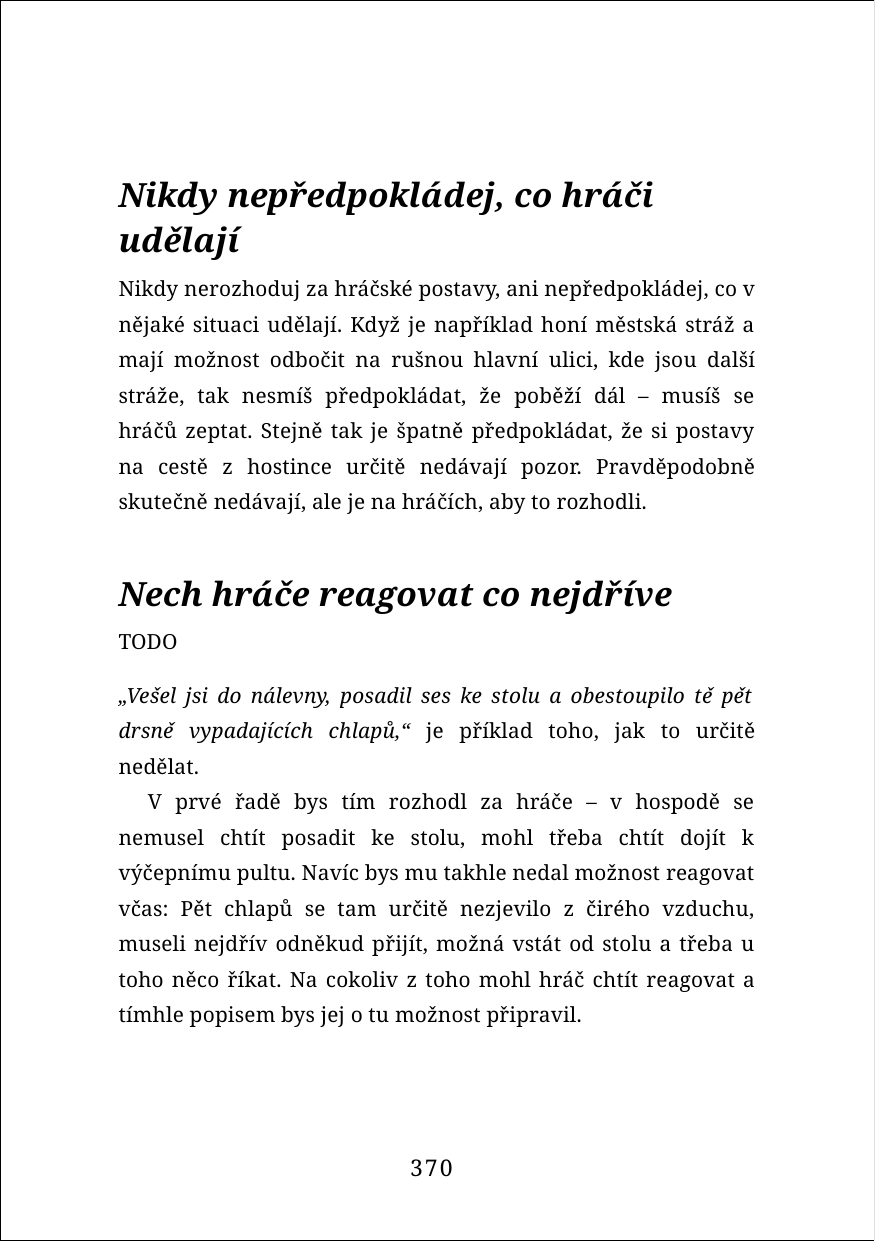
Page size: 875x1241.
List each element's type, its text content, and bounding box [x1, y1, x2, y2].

text „Vešel jsi do nálevny, posadil ses ke stolu a obestoupilo tě pět drsně vypadajících chlapů,“ je příklad toho, jak to určitě nedělat. V prvé řadě bys tím rozhodl za hráče – v hospodě se nemusel chtít posadit ke stolu, mohl třeba chtít dojít k výčepnímu pultu. Navíc bys mu takhle nedal možnost reagovat včas: Pět chlapů se tam určitě nezjevilo z čirého vzduchu, museli nejdřív odněkud přijít, možná vstát od stolu a třeba u toho něco říkat. Na cokoliv z toho mohl hráč chtít reagovat a tímhle popisem bys jej o tu možnost připravil. [118, 681, 756, 1029]
text TODO [118, 627, 756, 656]
subtitle Nikdy nepředpokládej, co hráči udělají [118, 172, 756, 263]
subtitle Nech hráče reagovat co nejdříve [118, 570, 756, 616]
text Nikdy nerozhoduj za hráčské postavy, ani nepředpokládej, co v nějaké situaci udělají. Když je například honí městská stráž a mají možnost odbočit na rušnou hlavní ulici, kde jsou další stráže, tak nesmíš předpokládat, že poběží dál – musíš se hráčů zeptat. Stejně tak je špatně předpokládat, že si postavy na cestě z hostince určitě nedávají pozor. Pravděpodobně skutečně nedávají, ale je na hráčích, aby to rozhodli. [118, 274, 756, 516]
